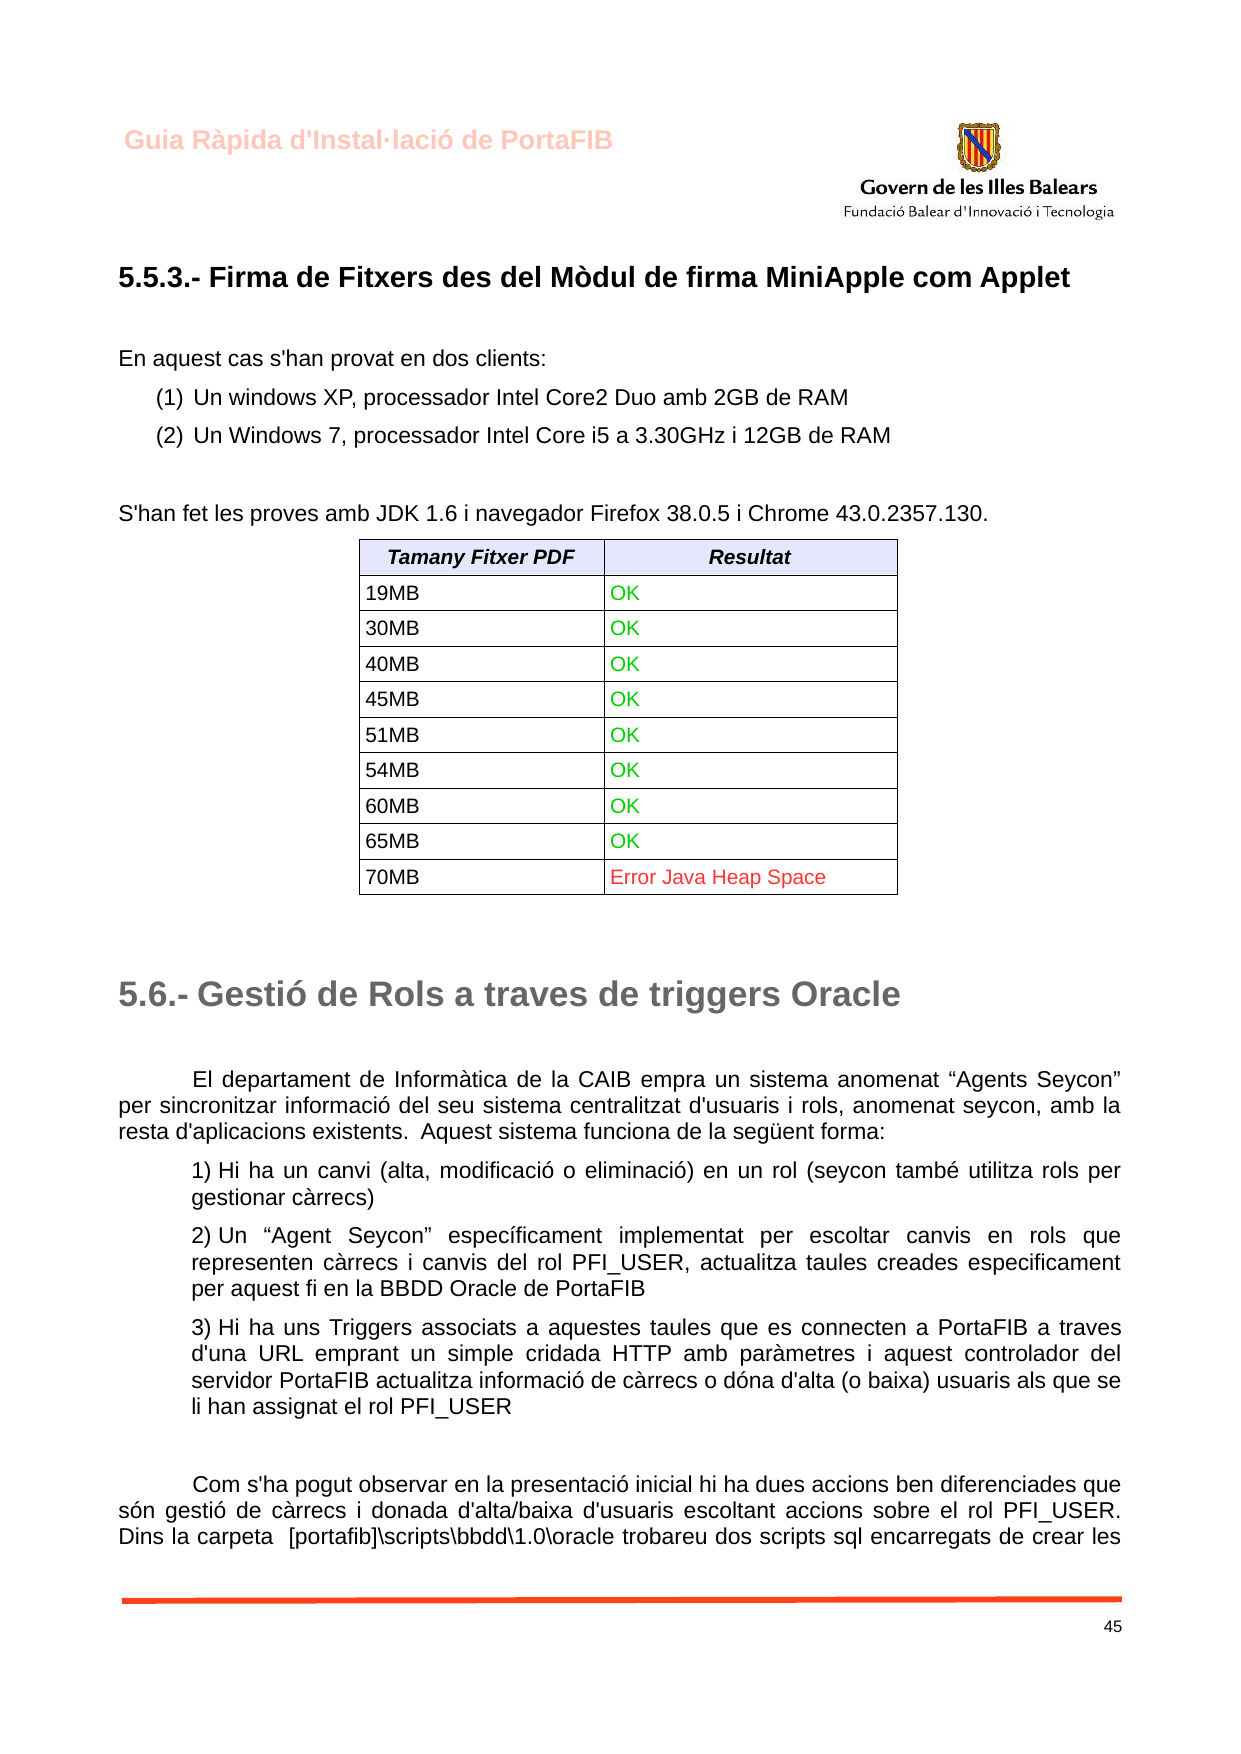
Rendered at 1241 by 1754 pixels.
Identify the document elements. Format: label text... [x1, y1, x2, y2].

list Hi ha uns Triggers associats a aquestes taules que es connecten a PortaFIB a traves d'una URL emprant un simple cridada HTTP amb paràmetres i aquest controlador del servidor PortaFIB actualitza informació de càrrecs o dóna d'alta (o baixa) usuaris als que se li han assignat el rol PFI_USER [191, 1314, 1122, 1419]
table_cell OK [605, 824, 897, 859]
table_cell OK [605, 647, 897, 681]
table_cell 54MB [360, 753, 604, 788]
table_cell 40MB [360, 647, 604, 681]
table_cell OK [605, 611, 897, 646]
table_cell Error Java Heap Space [605, 860, 897, 894]
picture [840, 123, 1117, 220]
text S'han fet les proves amb JDK 1.6 i navegador Firefox 38.0.5 i Chrome 43.0.2357.130. [118, 500, 1122, 527]
table_cell OK [605, 718, 897, 752]
list Un Windows 7, processador Intel Core i5 a 3.30GHz i 12GB de RAM [156, 422, 1122, 449]
table_cell 45MB [360, 682, 604, 717]
table_cell 19MB [360, 576, 604, 610]
text En aquest cas s'han provat en dos clients: [118, 345, 1122, 371]
text El departament de Informàtica de la CAIB empra un sistema anomenat “Agents Seycon” per sincronitzar informació del seu sistema centralitzat d'usuaris i rols, anomenat seycon, amb la resta d'aplicacions existents. Aquest sistema funciona de la següent forma: [118, 1066, 1122, 1144]
table_cell 65MB [360, 824, 604, 859]
table_cell OK [605, 753, 897, 788]
table_header Tamany Fitxer PDF [360, 540, 604, 574]
subtitle Gestió de Rols a traves de triggers Oracle [118, 973, 1122, 1014]
table_cell 60MB [360, 789, 604, 823]
list Un “Agent Seycon” específicament implementat per escoltar canvis en rols que representen càrrecs i canvis del rol PFI_USER, actualitza taules creades especificament per aquest fi en la BBDD Oracle de PortaFIB [191, 1222, 1122, 1301]
table_cell 51MB [360, 718, 604, 752]
table_cell 70MB [360, 860, 604, 894]
list Un windows XP, processador Intel Core2 Duo amb 2GB de RAM [156, 384, 1122, 410]
table_cell OK [605, 682, 897, 717]
subtitle Firma de Fitxers des del Mòdul de firma MiniApple com Applet [118, 260, 1122, 293]
text Com s'ha pogut observar en la presentació inicial hi ha dues accions ben diferenciades que són gestió de càrrecs i donada d'alta/baixa d'usuaris escoltant accions sobre el rol PFI_USER. Dins la carpeta [portafib]\scripts\bbdd\1.0\oracle trobareu dos scripts sql encarregats de crear les [118, 1471, 1122, 1550]
table_cell OK [605, 789, 897, 823]
table_header Resultat [605, 540, 897, 574]
table_cell 30MB [360, 611, 604, 646]
list Hi ha un canvi (alta, modificació o eliminació) en un rol (seycon també utilitza rols per gestionar càrrecs) [191, 1157, 1122, 1210]
table_cell OK [605, 576, 897, 610]
